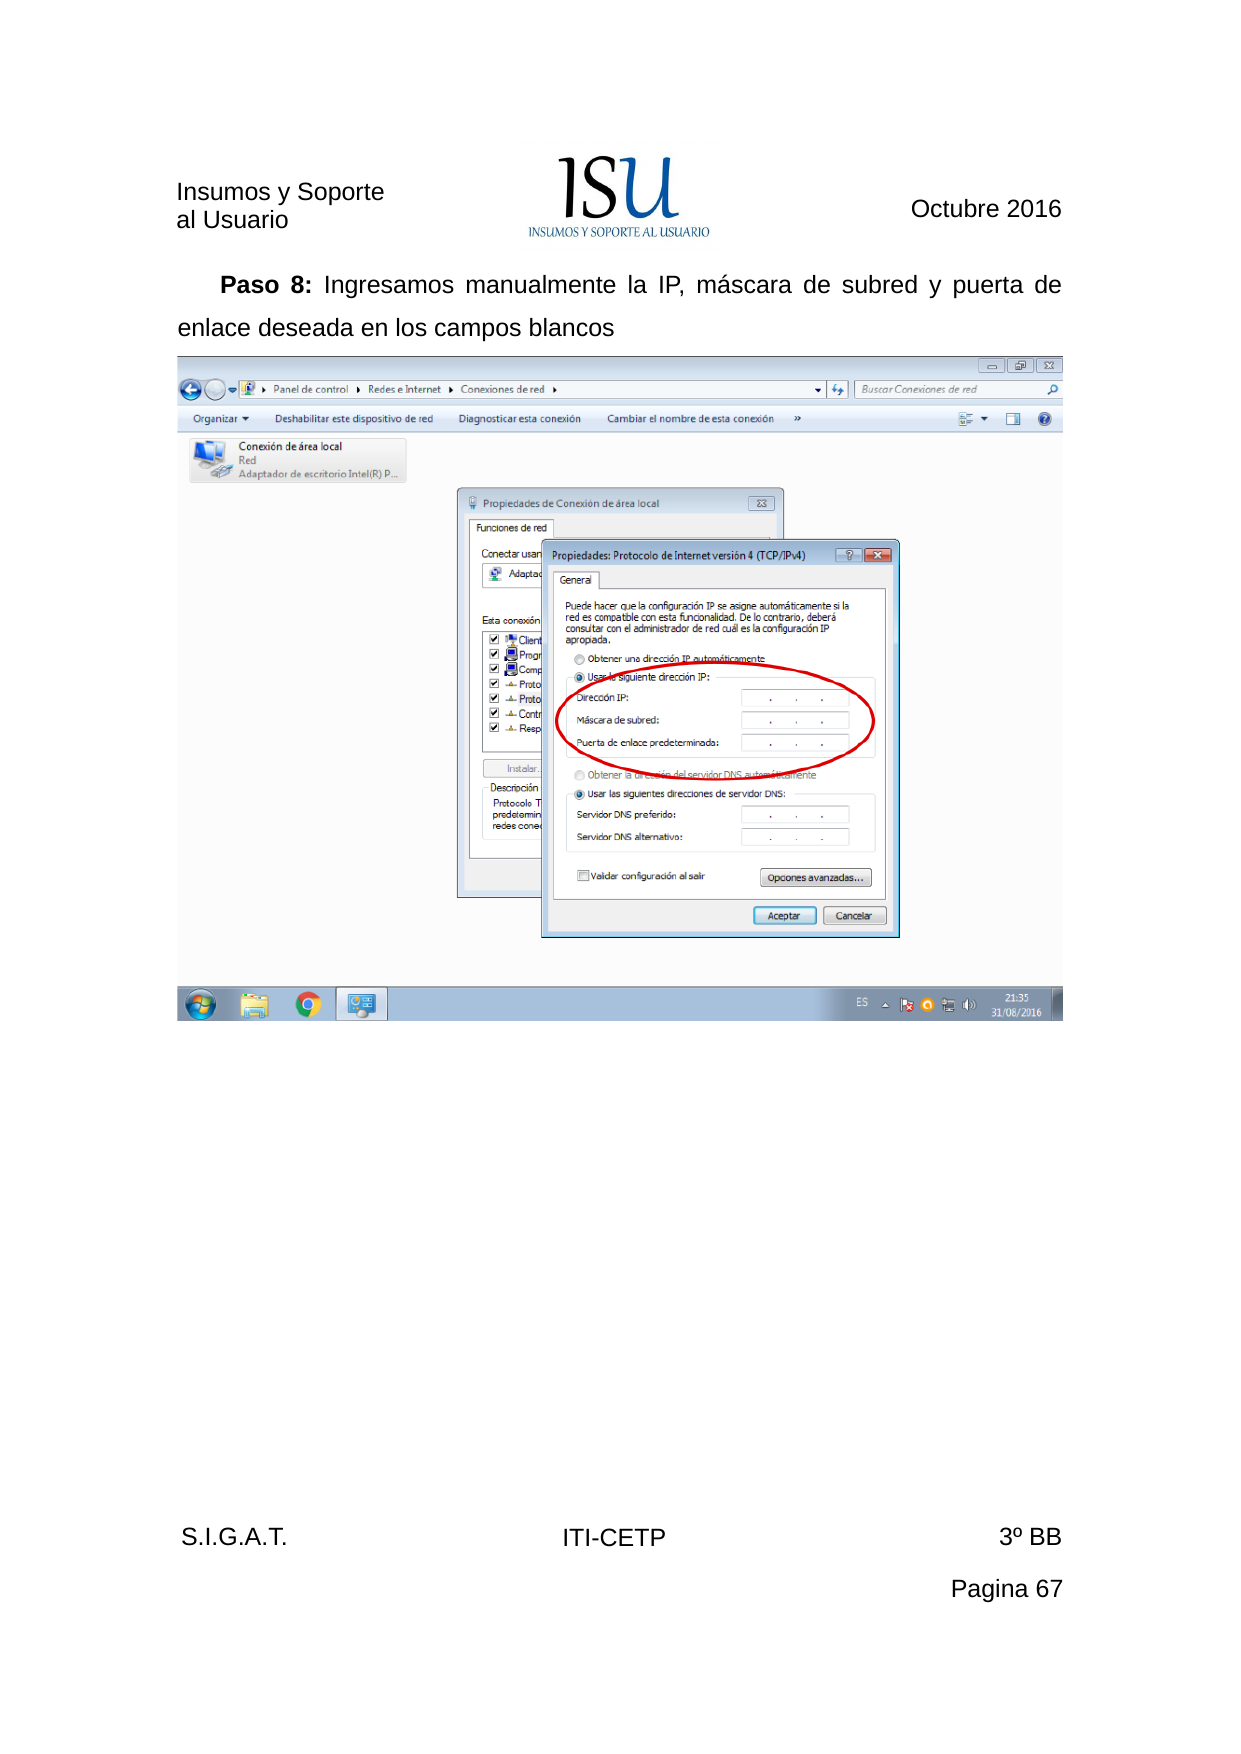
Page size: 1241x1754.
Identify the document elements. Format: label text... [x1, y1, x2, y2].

picture [517, 138, 723, 252]
picture [177, 356, 1063, 1021]
text Paso 8: Ingresamos manualmente la IP, máscara de subred y puerta de enlace deseada en los campos blancos [177, 270, 1063, 342]
